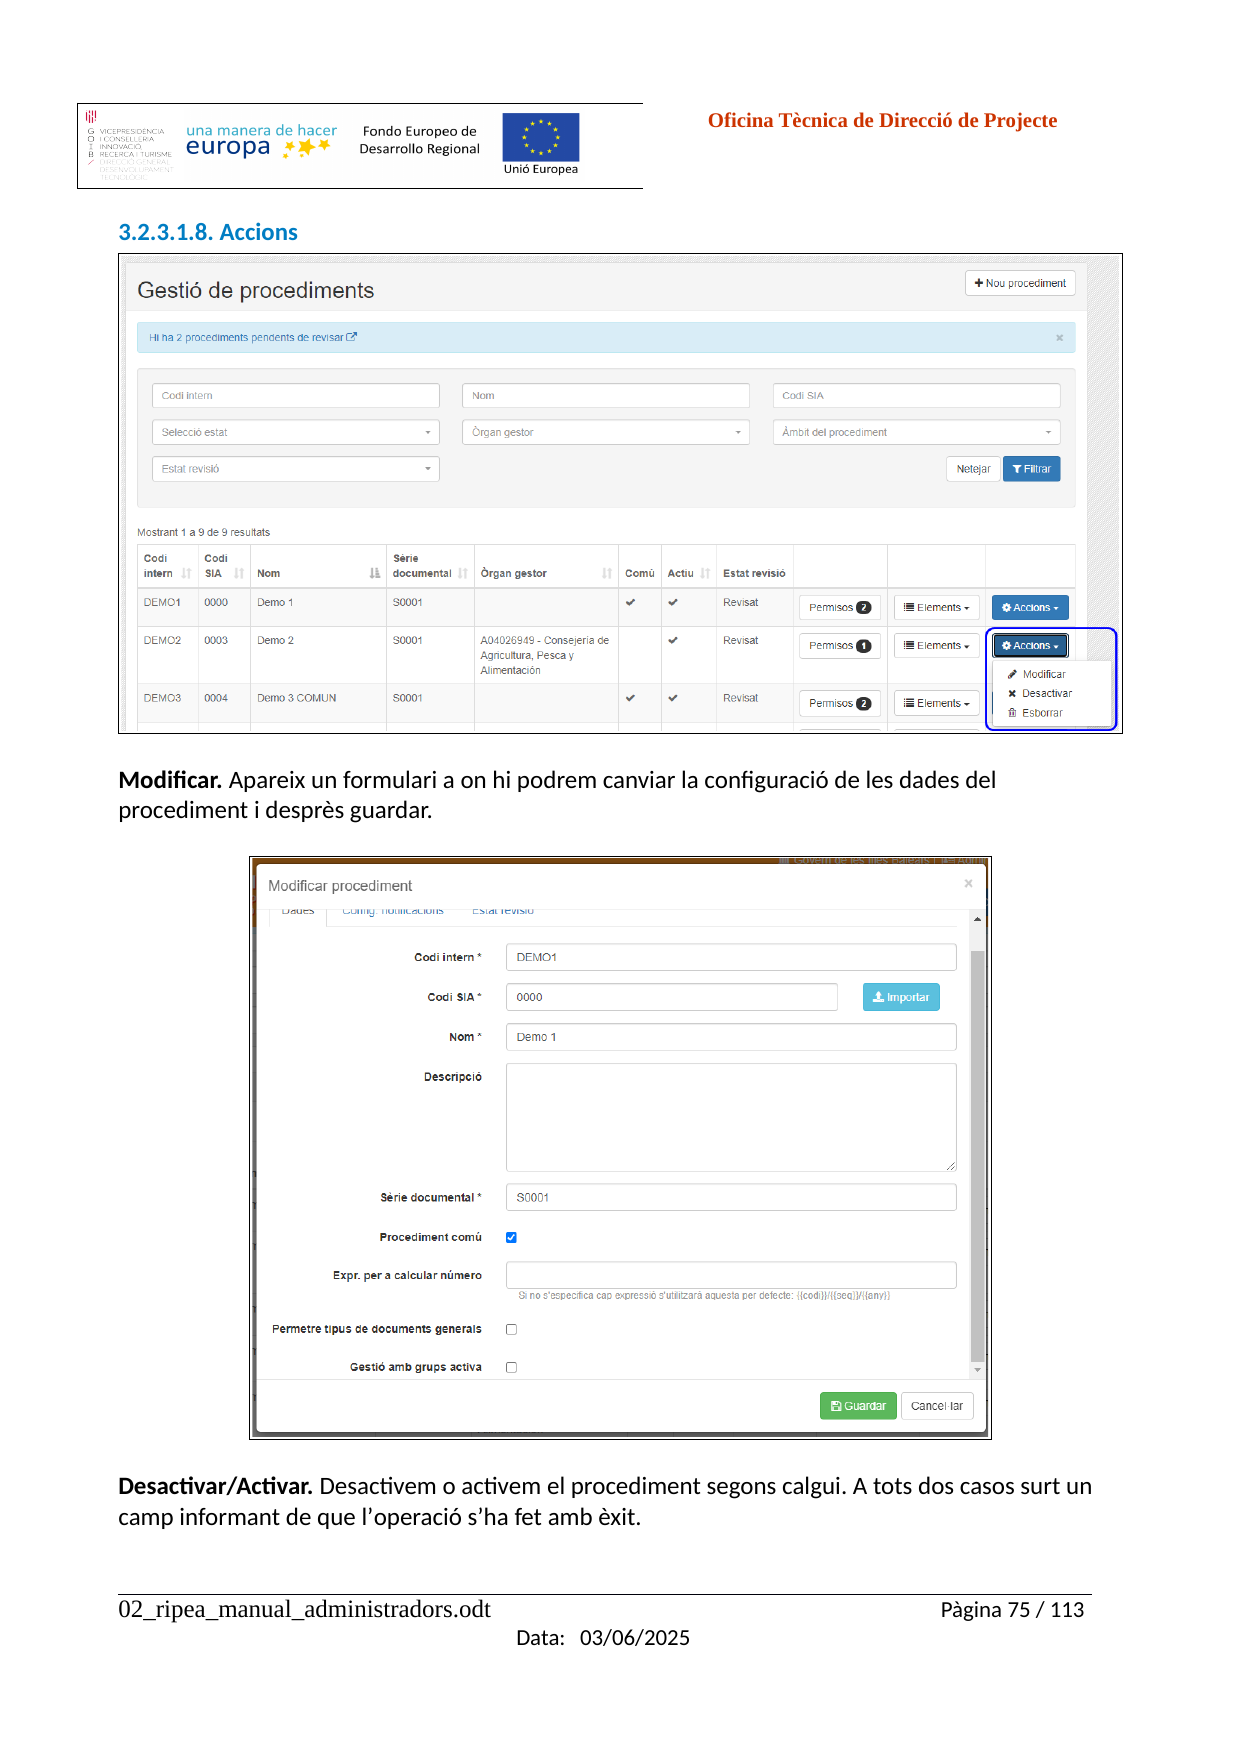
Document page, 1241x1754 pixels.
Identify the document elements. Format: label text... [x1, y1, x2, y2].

picture [121, 256, 1119, 731]
picture [184, 108, 585, 182]
text Desactivar/Activar. Desactivem o activem el procediment segons calgui. A tots dos casos surt un camp informant de que l’operació s’ha fet amb èxit. [118, 1470, 1122, 1531]
subtitle 3.2.3.1.8. Accions [118, 216, 1122, 247]
picture [82, 108, 178, 182]
text Modificar. Apareix un formulari a on hi podrem canviar la configuració de les dades del procediment i desprès guardar. [118, 764, 1122, 825]
picture [252, 858, 989, 1437]
